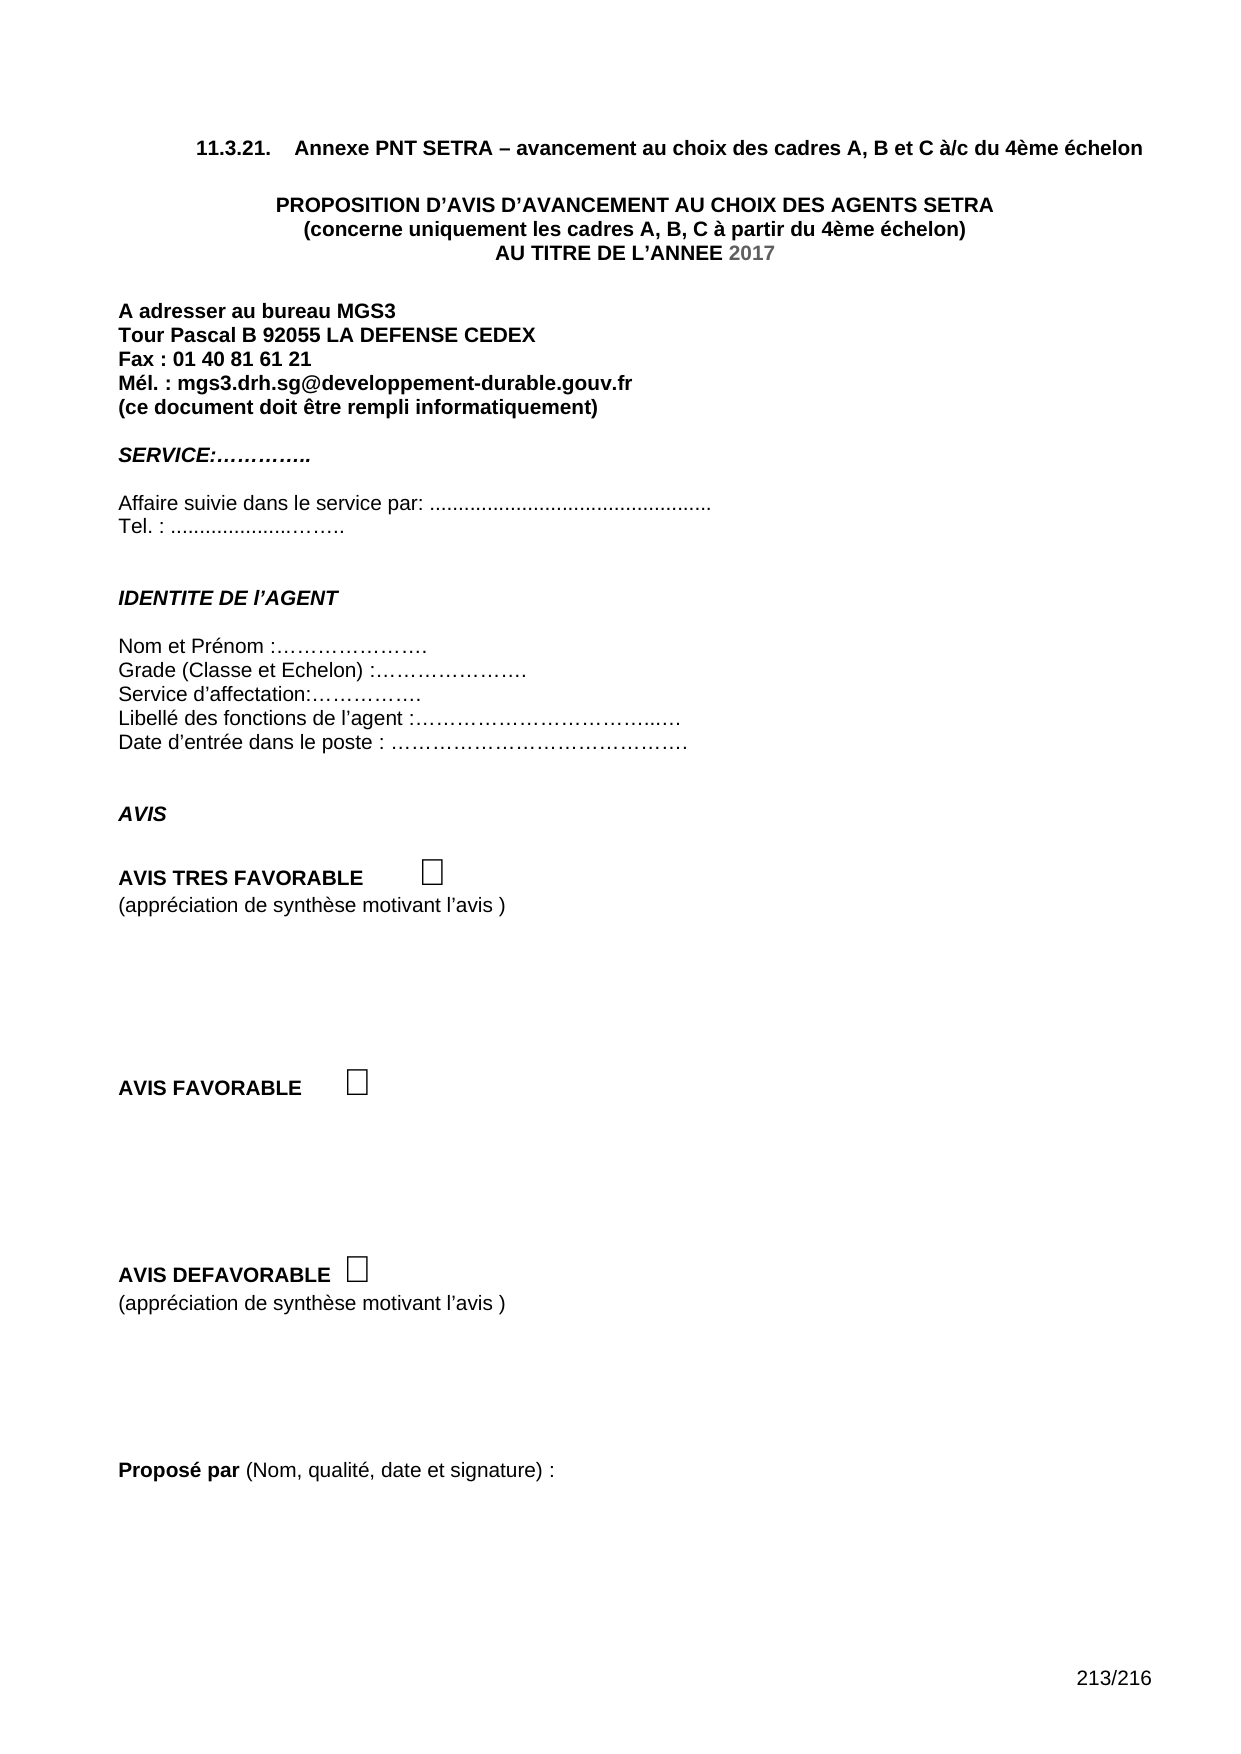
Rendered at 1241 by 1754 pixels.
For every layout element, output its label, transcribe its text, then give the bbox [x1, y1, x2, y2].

text AU TITRE DE L’ANNEE 2017 [118, 241, 1152, 265]
text Tel. : .....................…….. [118, 514, 1152, 538]
text (concerne uniquement les cadres A, B, C à partir du 4ème échelon) [118, 217, 1152, 241]
text PROPOSITION D’AVIS D’AVANCEMENT AU CHOIX DES AGENTS SETRA [118, 193, 1152, 217]
text AVIS TRES FAVORABLE  [118, 850, 1152, 893]
text AVIS DEFAVORABLE  [118, 1247, 1152, 1291]
text (appréciation de synthèse motivant l’avis ) [118, 893, 1152, 917]
text (ce document doit être rempli informatiquement) [118, 394, 1152, 418]
text Tour Pascal B 92055 LA DEFENSE CEDEX [118, 323, 1152, 347]
text Service d’affectation:……………. [118, 682, 1152, 706]
text Nom et Prénom :…………………. [118, 634, 1152, 658]
text Fax : 01 40 81 61 21 [118, 347, 1152, 371]
text IDENTITE DE l’AGENT [118, 586, 1152, 610]
text Proposé par (Nom, qualité, date et signature) : [118, 1458, 1152, 1482]
text Grade (Classe et Echelon) :…………………. [118, 658, 1152, 682]
text Libellé des fonctions de l’agent :……………………………...… [118, 706, 1152, 730]
text Mél. : mgs3.drh.sg@developpement-durable.gouv.fr [118, 371, 1152, 394]
text SERVICE:………….. [118, 442, 1152, 466]
text A adresser au bureau MGS3 [118, 299, 1152, 323]
text Affaire suivie dans le service par: ................................................. [118, 490, 1152, 514]
subtitle Annexe PNT SETRA – avancement au choix des cadres A, B et C à/c du 4ème échelon [121, 136, 1152, 160]
text AVIS FAVORABLE  [118, 1061, 1152, 1104]
text Date d’entrée dans le poste : ……………………………………. [118, 730, 1152, 754]
text AVIS [118, 802, 1152, 826]
text (appréciation de synthèse motivant l’avis ) [118, 1291, 1152, 1314]
